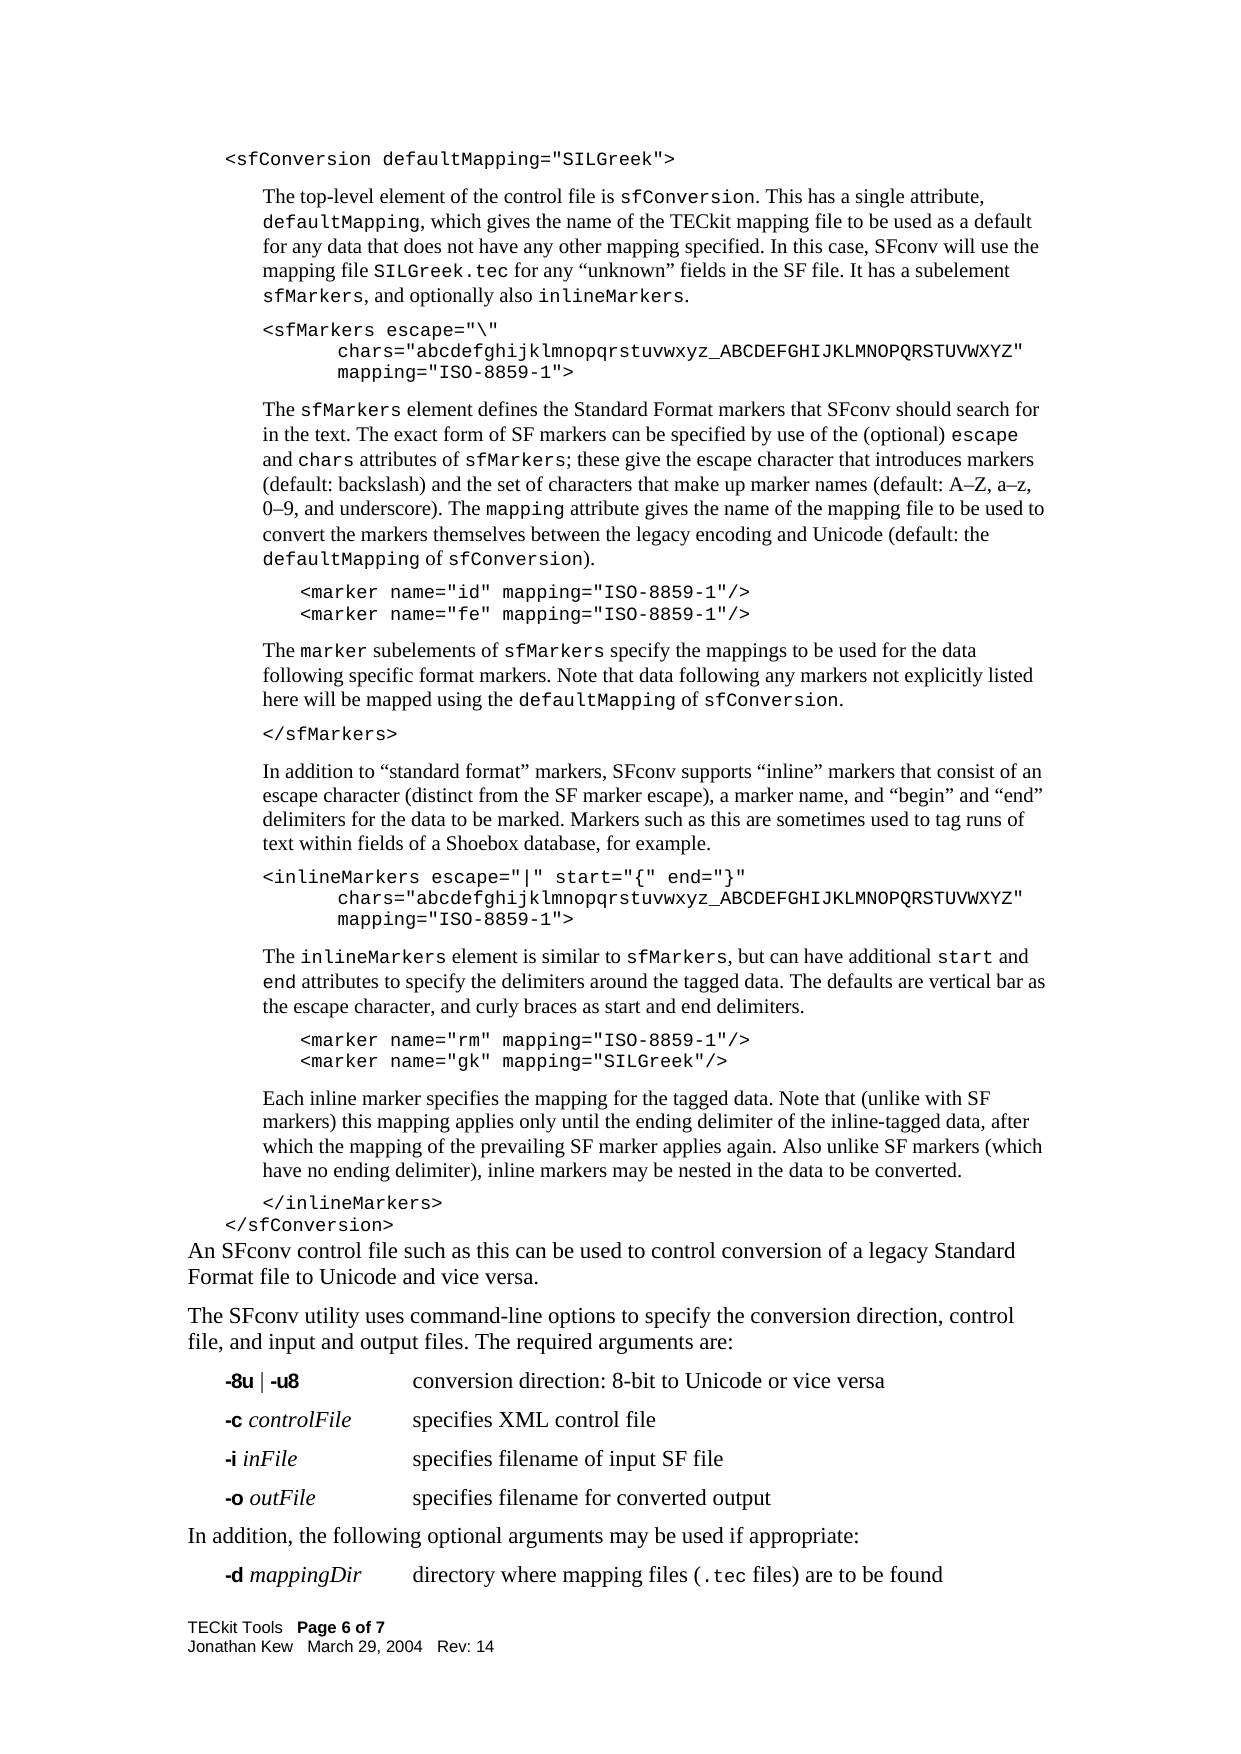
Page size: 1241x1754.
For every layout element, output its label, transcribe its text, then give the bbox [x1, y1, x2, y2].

text <marker name="gk" mapping="SILGreek"/> [225, 1052, 1053, 1073]
text <marker name="fe" mapping="ISO-8859-1"/> [225, 604, 1053, 626]
text <marker name="id" mapping="ISO-8859-1"/> [225, 583, 1053, 604]
text <sfMarkers escape="\" [225, 321, 1053, 342]
text An SFconv control file such as this can be used to control conversion of a legacy Standard Format file to Unicode and vice versa. [187, 1237, 1053, 1289]
text -o outFile specifies filename for converted output [225, 1484, 1053, 1510]
text </sfMarkers> [225, 725, 1053, 746]
text <marker name="rm" mapping="ISO-8859-1"/> [225, 1030, 1053, 1052]
text -8u | -u8 conversion direction: 8-bit to Unicode or vice versa [225, 1367, 1053, 1393]
text The top-level element of the control file is sfConversion. This has a single attribute, defaultMapping, which gives the name of the TECkit mapping file to be used as a default for any data that does not have any other mapping specified. In this case, SFconv will use the mapping file SILGreek.tec for any “unknown” fields in the SF file. It has a subelement sfMarkers, and optionally also inlineMarkers. [262, 184, 1053, 308]
text The sfMarkers element defines the Standard Format markers that SFconv should search for in the text. The exact form of SF markers can be specified by use of the (optional) escape and chars attributes of sfMarkers; these give the escape character that introduces markers (default: backslash) and the set of characters that make up marker names (default: A–Z, a–z, 0–9, and underscore). The mapping attribute gives the name of the mapping file to be used to convert the markers themselves between the legacy encoding and Unicode (default: the defaultMapping of sfConversion). [262, 397, 1053, 571]
text -c controlFile specifies XML control file [225, 1406, 1053, 1432]
text </inlineMarkers> [225, 1194, 1053, 1215]
text <inlineMarkers escape="|" start="{" end="}" [225, 867, 1053, 889]
text The inlineMarkers element is similar to sfMarkers, but can have additional start and end attributes to specify the delimiters around the tagged data. The defaults are vertical bar as the escape character, and curly braces as start and end delimiters. [262, 944, 1053, 1018]
text Each inline marker specifies the mapping for the tagged data. Note that (unlike with SF markers) this mapping applies only until the ending delimiter of the inline-tagged data, after which the mapping of the prevailing SF marker applies again. Also unlike SF markers (which have no ending delimiter), inline markers may be nested in the data to be converted. [262, 1085, 1053, 1182]
text chars="abcdefghijklmnopqrstuvwxyz_ABCDEFGHIJKLMNOPQRSTUVWXYZ" [225, 342, 1053, 363]
text In addition, the following optional arguments may be used if appropriate: [187, 1522, 1053, 1549]
text mapping="ISO-8859-1"> [225, 910, 1053, 931]
text <sfConversion defaultMapping="SILGreek"> [225, 150, 1053, 171]
text chars="abcdefghijklmnopqrstuvwxyz_ABCDEFGHIJKLMNOPQRSTUVWXYZ" [225, 889, 1053, 910]
text The SFconv utility uses command-line options to specify the conversion direction, control file, and input and output files. The required arguments are: [187, 1302, 1053, 1354]
text In addition to “standard format” markers, SFconv supports “inline” markers that consist of an escape character (distinct from the SF marker escape), a marker name, and “begin” and “end” delimiters for the data to be marked. Markers such as this are sometimes used to tag runs of text within fields of a Shoebox database, for example. [262, 759, 1053, 855]
text </sfConversion> [225, 1215, 1053, 1237]
text The marker subelements of sfMarkers specify the mappings to be used for the data following specific format markers. Note that data following any markers not explicitly listed here will be mapped using the defaultMapping of sfConversion. [262, 638, 1053, 712]
text -i inFile specifies filename of input SF file [225, 1445, 1053, 1471]
text -d mappingDir directory where mapping files (.tec files) are to be found [225, 1561, 1053, 1588]
text mapping="ISO-8859-1"> [225, 363, 1053, 384]
